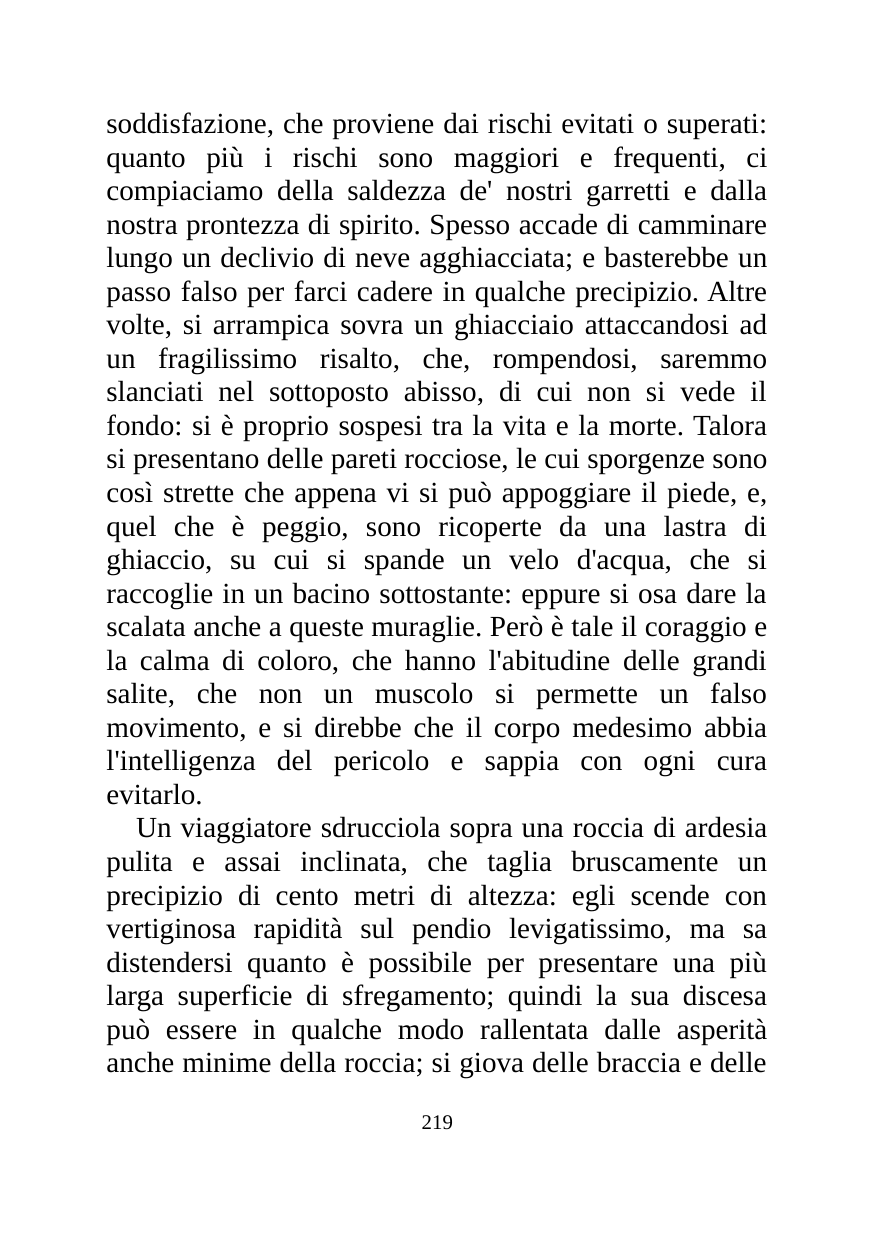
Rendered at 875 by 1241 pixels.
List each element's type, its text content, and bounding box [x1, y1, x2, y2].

text soddisfazione, che proviene dai rischi evitati o superati: quanto più i rischi sono maggiori e frequenti, ci compiaciamo della saldezza de' nostri garretti e dalla nostra prontezza di spirito. Spesso accade di camminare lungo un declivio di neve agghiacciata; e basterebbe un passo falso per farci cadere in qualche precipizio. Altre volte, si arrampica sovra un ghiacciaio attaccandosi ad un fragilissimo risalto, che, rompendosi, saremmo slanciati nel sottoposto abisso, di cui non si vede il fondo: si è proprio sospesi tra la vita e la morte. Talora si presentano delle pareti rocciose, le cui sporgenze sono così strette che appena vi si può appoggiare il piede, e, quel che è peggio, sono ricoperte da una lastra di ghiaccio, su cui si spande un velo d'acqua, che si raccoglie in un bacino sottostante: eppure si osa dare la scalata anche a queste muraglie. Però è tale il coraggio e la calma di coloro, che hanno l'abitudine delle grandi salite, che non un muscolo si permette un falso movimento, e si direbbe che il corpo medesimo abbia l'intelligenza del pericolo e sappia con ogni cura evitarlo. [106, 106, 768, 811]
text Un viaggiatore sdrucciola sopra una roccia di ardesia pulita e assai inclinata, che taglia bruscamente un precipizio di cento metri di altezza: egli scende con vertiginosa rapidità sul pendio levigatissimo, ma sa distendersi quanto è possibile per presentare una più larga superficie di sfregamento; quindi la sua discesa può essere in qualche modo rallentata dalle asperità anche minime della roccia; si giova delle braccia e delle [106, 811, 768, 1079]
